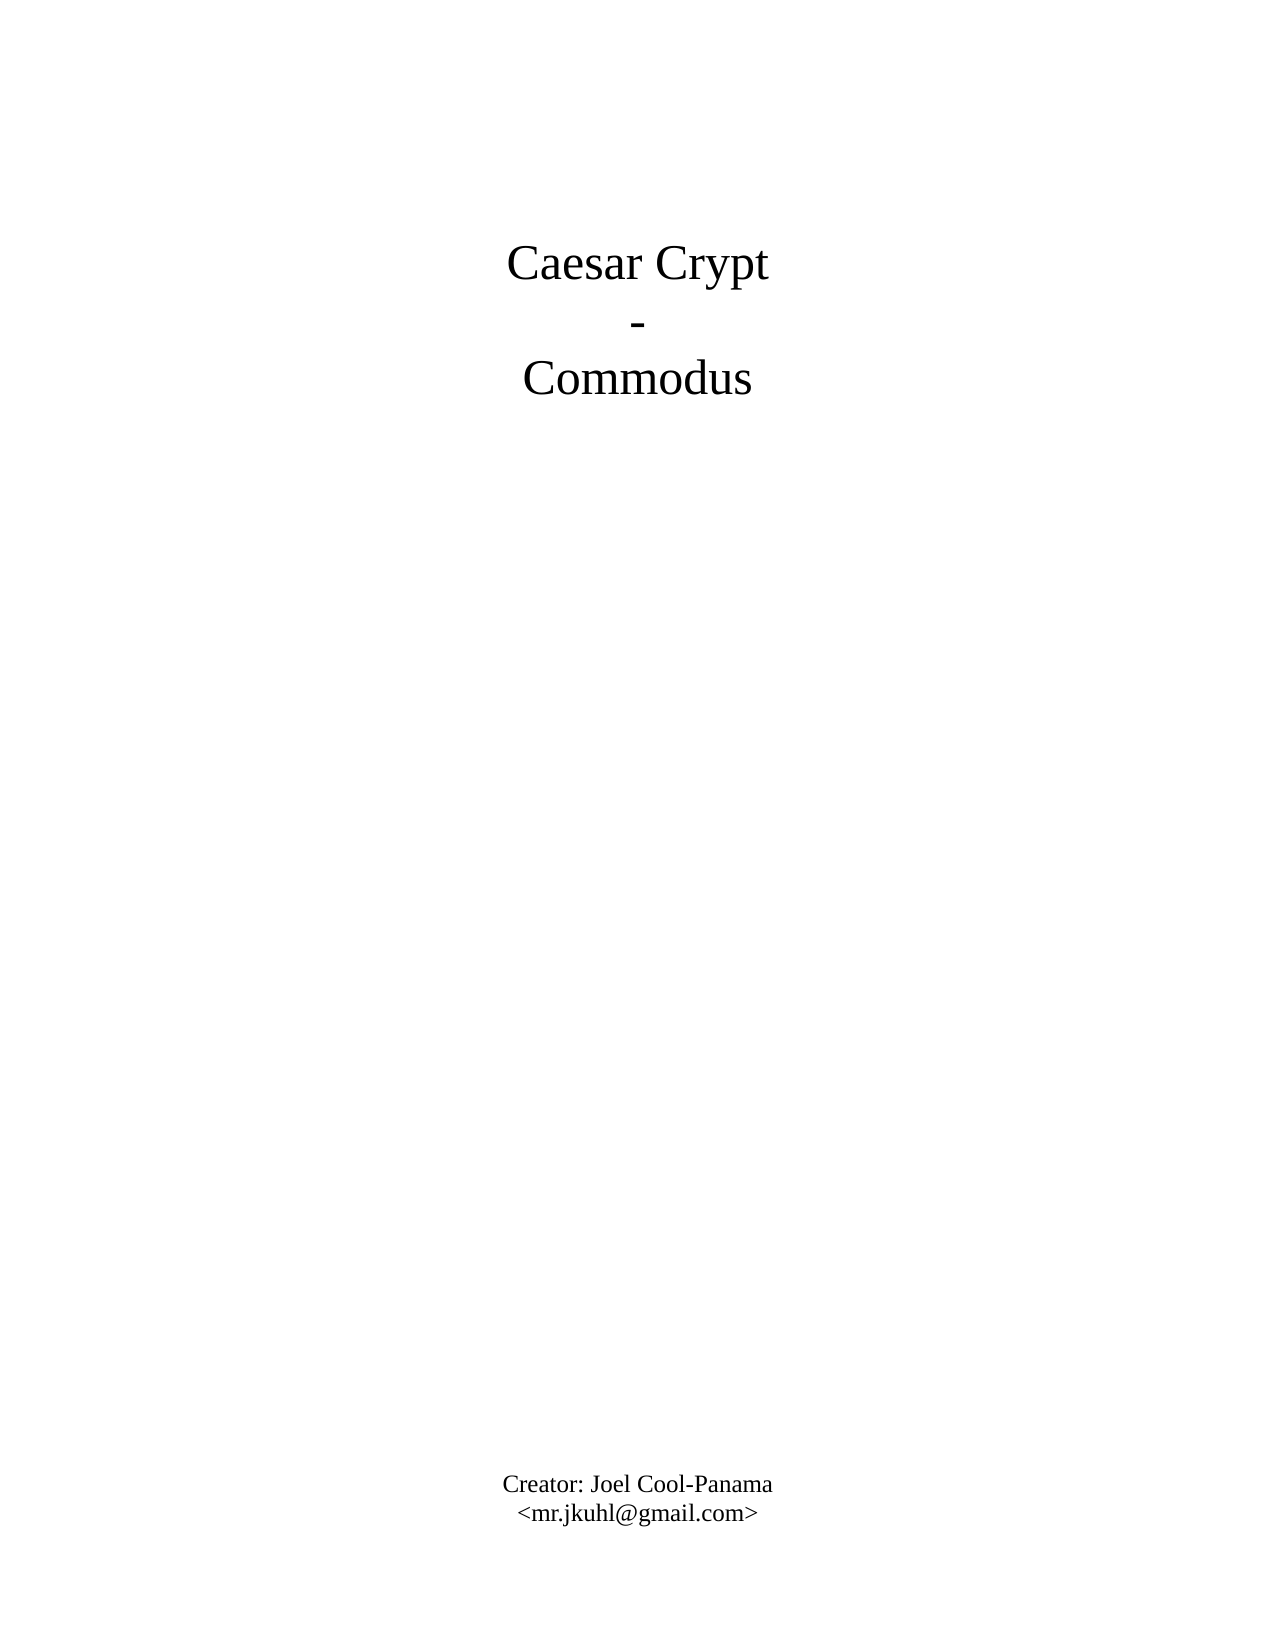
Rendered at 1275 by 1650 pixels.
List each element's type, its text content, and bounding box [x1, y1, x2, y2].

text Creator: Joel Cool-Panama [118, 1469, 1157, 1498]
text - [118, 291, 1157, 348]
text Caesar Crypt [118, 233, 1157, 291]
text <mr.jkuhl@gmail.com> [118, 1498, 1157, 1527]
text Commodus [118, 348, 1157, 406]
